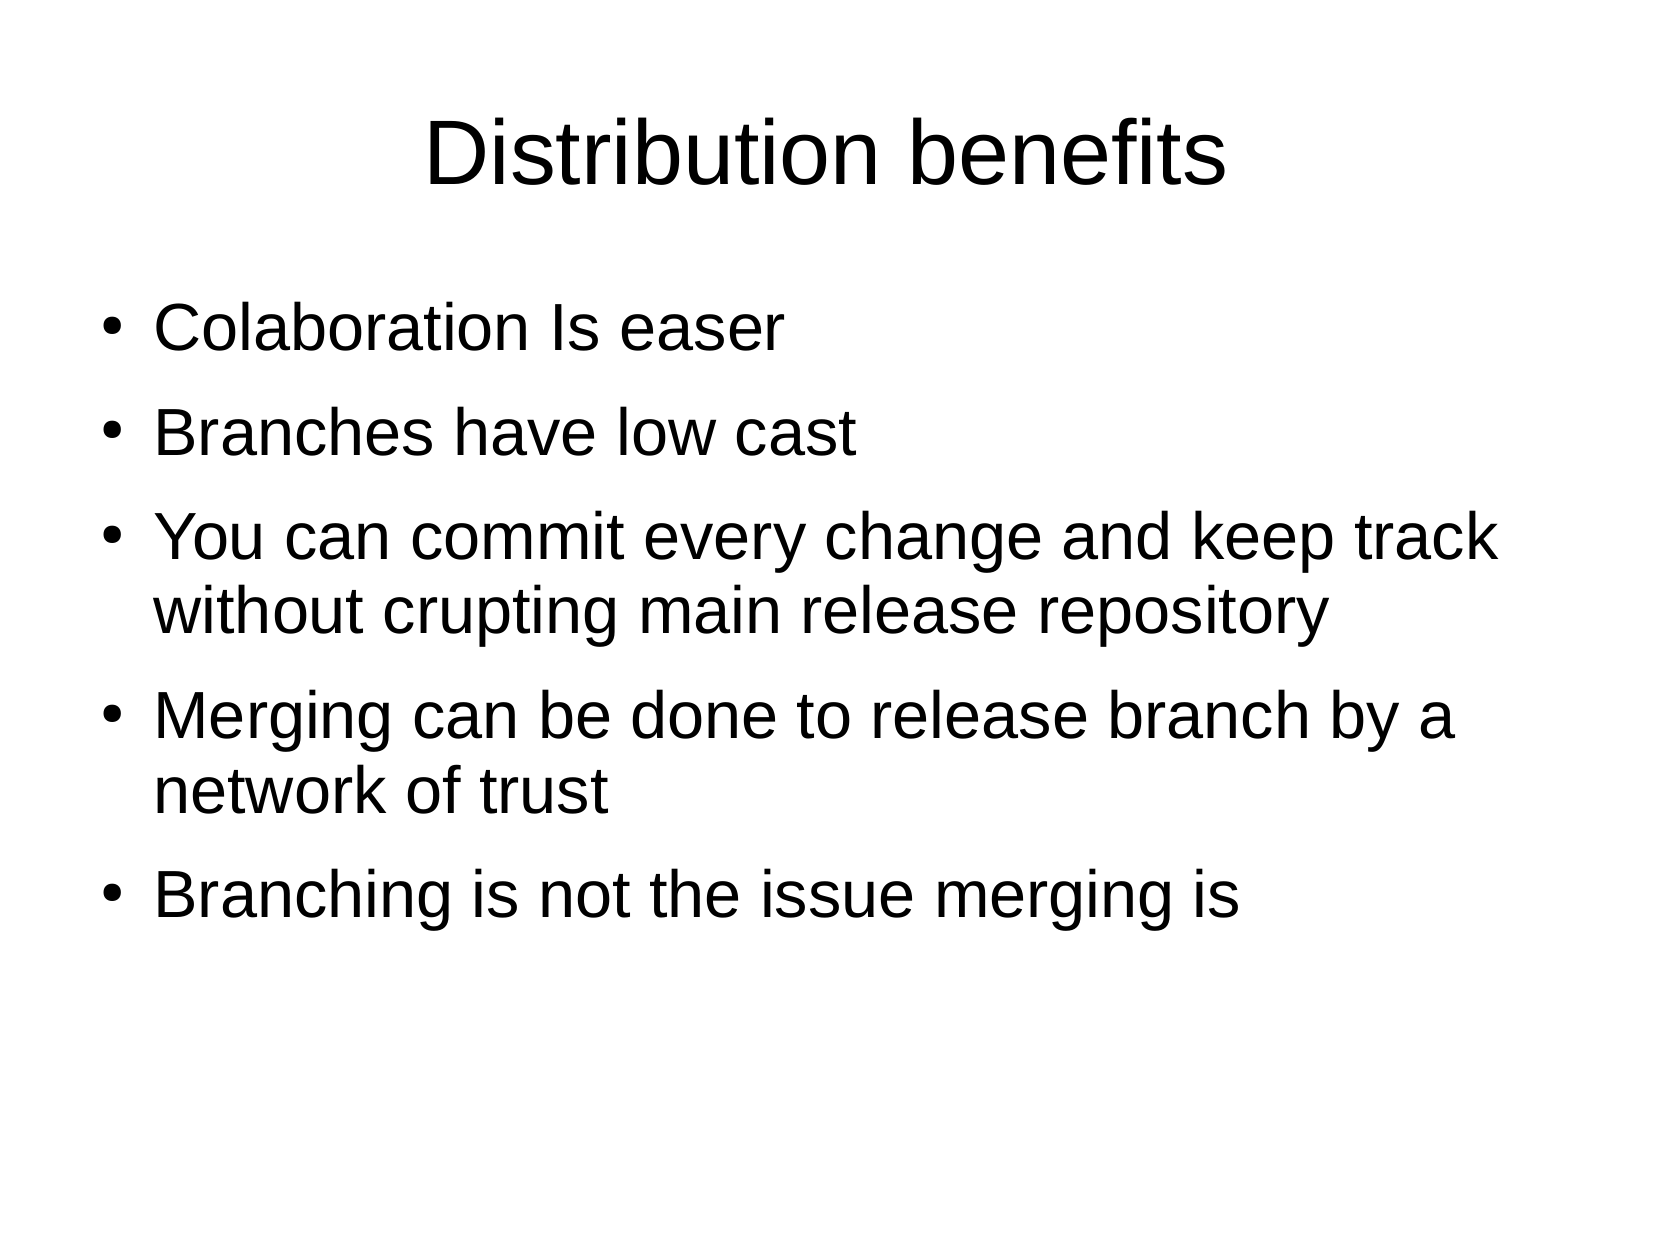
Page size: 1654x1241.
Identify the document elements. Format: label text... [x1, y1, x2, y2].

list Colaboration Is easer Branches have low cast You can commit every change and keep track without crupting main release repository Merging can be done to release branch by a network of trust Branching is not the issue merging is [82, 290, 1538, 1010]
title Distribution benefits [82, 49, 1571, 257]
